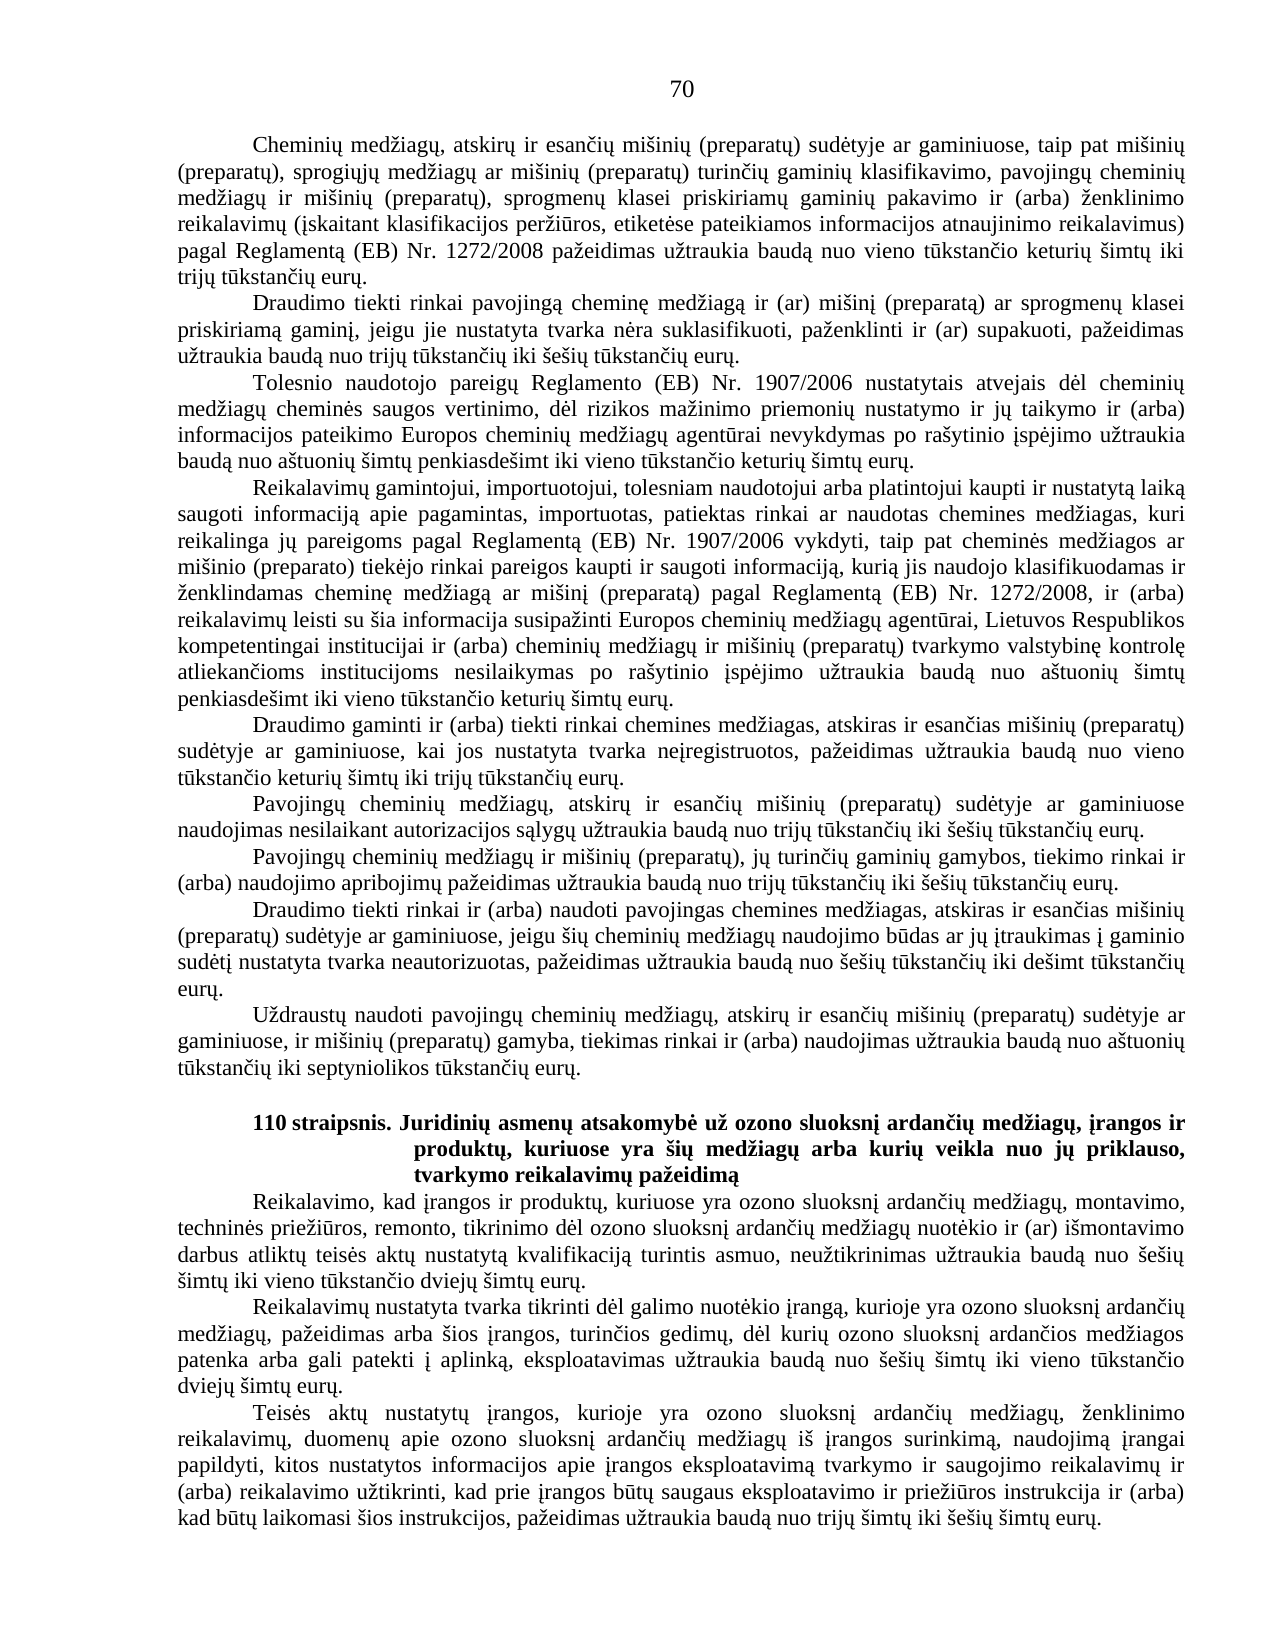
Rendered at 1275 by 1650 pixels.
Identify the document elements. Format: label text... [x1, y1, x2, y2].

text Draudimo tiekti rinkai ir (arba) naudoti pavojingas chemines medžiagas, atskiras ir esančias mišinių (preparatų) sudėtyje ar gaminiuose, jeigu šių cheminių medžiagų naudojimo būdas ar jų įtraukimas į gaminio sudėtį nustatyta tvarka neautorizuotas, pažeidimas užtraukia baudą nuo šešių tūkstančių iki dešimt tūkstančių eurų. [177, 896, 1186, 1001]
text Reikalavimų gamintojui, importuotojui, tolesniam naudotojui arba platintojui kaupti ir nustatytą laiką saugoti informaciją apie pagamintas, importuotas, patiektas rinkai ar naudotas chemines medžiagas, kuri reikalinga jų pareigoms pagal Reglamentą (EB) Nr. 1907/2006 vykdyti, taip pat cheminės medžiagos ar mišinio (preparato) tiekėjo rinkai pareigos kaupti ir saugoti informaciją, kurią jis naudojo klasifikuodamas ir ženklindamas cheminę medžiagą ar mišinį (preparatą) pagal Reglamentą (EB) Nr. 1272/2008, ir (arba) reikalavimų leisti su šia informacija susipažinti Europos cheminių medžiagų agentūrai, Lietuvos Respublikos kompetentingai institucijai ir (arba) cheminių medžiagų ir mišinių (preparatų) tvarkymo valstybinę kontrolę atliekančioms institucijoms nesilaikymas po rašytinio įspėjimo užtraukia baudą nuo aštuonių šimtų penkiasdešimt iki vieno tūkstančio keturių šimtų eurų. [177, 474, 1186, 711]
text Pavojingų cheminių medžiagų ir mišinių (preparatų), jų turinčių gaminių gamybos, tiekimo rinkai ir (arba) naudojimo apribojimų pažeidimas užtraukia baudą nuo trijų tūkstančių iki šešių tūkstančių eurų. [177, 843, 1186, 896]
text Uždraustų naudoti pavojingų cheminių medžiagų, atskirų ir esančių mišinių (preparatų) sudėtyje ar gaminiuose, ir mišinių (preparatų) gamyba, tiekimas rinkai ir (arba) naudojimas užtraukia baudą nuo aštuonių tūkstančių iki septyniolikos tūkstančių eurų. [177, 1001, 1186, 1080]
text Cheminių medžiagų, atskirų ir esančių mišinių (preparatų) sudėtyje ar gaminiuose, taip pat mišinių (preparatų), sprogiųjų medžiagų ar mišinių (preparatų) turinčių gaminių klasifikavimo, pavojingų cheminių medžiagų ir mišinių (preparatų), sprogmenų klasei priskiriamų gaminių pakavimo ir (arba) ženklinimo reikalavimų (įskaitant klasifikacijos peržiūros, etiketėse pateikiamos informacijos atnaujinimo reikalavimus) pagal Reglamentą (EB) Nr. 1272/2008 pažeidimas užtraukia baudą nuo vieno tūkstančio keturių šimtų iki trijų tūkstančių eurų. [177, 131, 1186, 289]
text Draudimo tiekti rinkai pavojingą cheminę medžiagą ir (ar) mišinį (preparatą) ar sprogmenų klasei priskiriamą gaminį, jeigu jie nustatyta tvarka nėra suklasifikuoti, paženklinti ir (ar) supakuoti, pažeidimas užtraukia baudą nuo trijų tūkstančių iki šešių tūkstančių eurų. [177, 289, 1186, 368]
text Reikalavimo, kad įrangos ir produktų, kuriuose yra ozono sluoksnį ardančių medžiagų, montavimo, techninės priežiūros, remonto, tikrinimo dėl ozono sluoksnį ardančių medžiagų nuotėkio ir (ar) išmontavimo darbus atliktų teisės aktų nustatytą kvalifikaciją turintis asmuo, neužtikrinimas užtraukia baudą nuo šešių šimtų iki vieno tūkstančio dviejų šimtų eurų. [177, 1188, 1186, 1293]
text 110 straipsnis. Juridinių asmenų atsakomybė už ozono sluoksnį ardančių medžiagų, įrangos ir produktų, kuriuose yra šių medžiagų arba kurių veikla nuo jų priklauso, tvarkymo reikalavimų pažeidimą [252, 1109, 1186, 1188]
text Pavojingų cheminių medžiagų, atskirų ir esančių mišinių (preparatų) sudėtyje ar gaminiuose naudojimas nesilaikant autorizacijos sąlygų užtraukia baudą nuo trijų tūkstančių iki šešių tūkstančių eurų. [177, 790, 1186, 843]
text Draudimo gaminti ir (arba) tiekti rinkai chemines medžiagas, atskiras ir esančias mišinių (preparatų) sudėtyje ar gaminiuose, kai jos nustatyta tvarka neįregistruotos, pažeidimas užtraukia baudą nuo vieno tūkstančio keturių šimtų iki trijų tūkstančių eurų. [177, 711, 1186, 790]
text Reikalavimų nustatyta tvarka tikrinti dėl galimo nuotėkio įrangą, kurioje yra ozono sluoksnį ardančių medžiagų, pažeidimas arba šios įrangos, turinčios gedimų, dėl kurių ozono sluoksnį ardančios medžiagos patenka arba gali patekti į aplinką, eksploatavimas užtraukia baudą nuo šešių šimtų iki vieno tūkstančio dviejų šimtų eurų. [177, 1293, 1186, 1399]
text Teisės aktų nustatytų įrangos, kurioje yra ozono sluoksnį ardančių medžiagų, ženklinimo reikalavimų, duomenų apie ozono sluoksnį ardančių medžiagų iš įrangos surinkimą, naudojimą įrangai papildyti, kitos nustatytos informacijos apie įrangos eksploatavimą tvarkymo ir saugojimo reikalavimų ir (arba) reikalavimo užtikrinti, kad prie įrangos būtų saugaus eksploatavimo ir priežiūros instrukcija ir (arba) kad būtų laikomasi šios instrukcijos, pažeidimas užtraukia baudą nuo trijų šimtų iki šešių šimtų eurų. [177, 1399, 1186, 1531]
text Tolesnio naudotojo pareigų Reglamento (EB) Nr. 1907/2006 nustatytais atvejais dėl cheminių medžiagų cheminės saugos vertinimo, dėl rizikos mažinimo priemonių nustatymo ir jų taikymo ir (arba) informacijos pateikimo Europos cheminių medžiagų agentūrai nevykdymas po rašytinio įspėjimo užtraukia baudą nuo aštuonių šimtų penkiasdešimt iki vieno tūkstančio keturių šimtų eurų. [177, 368, 1186, 474]
